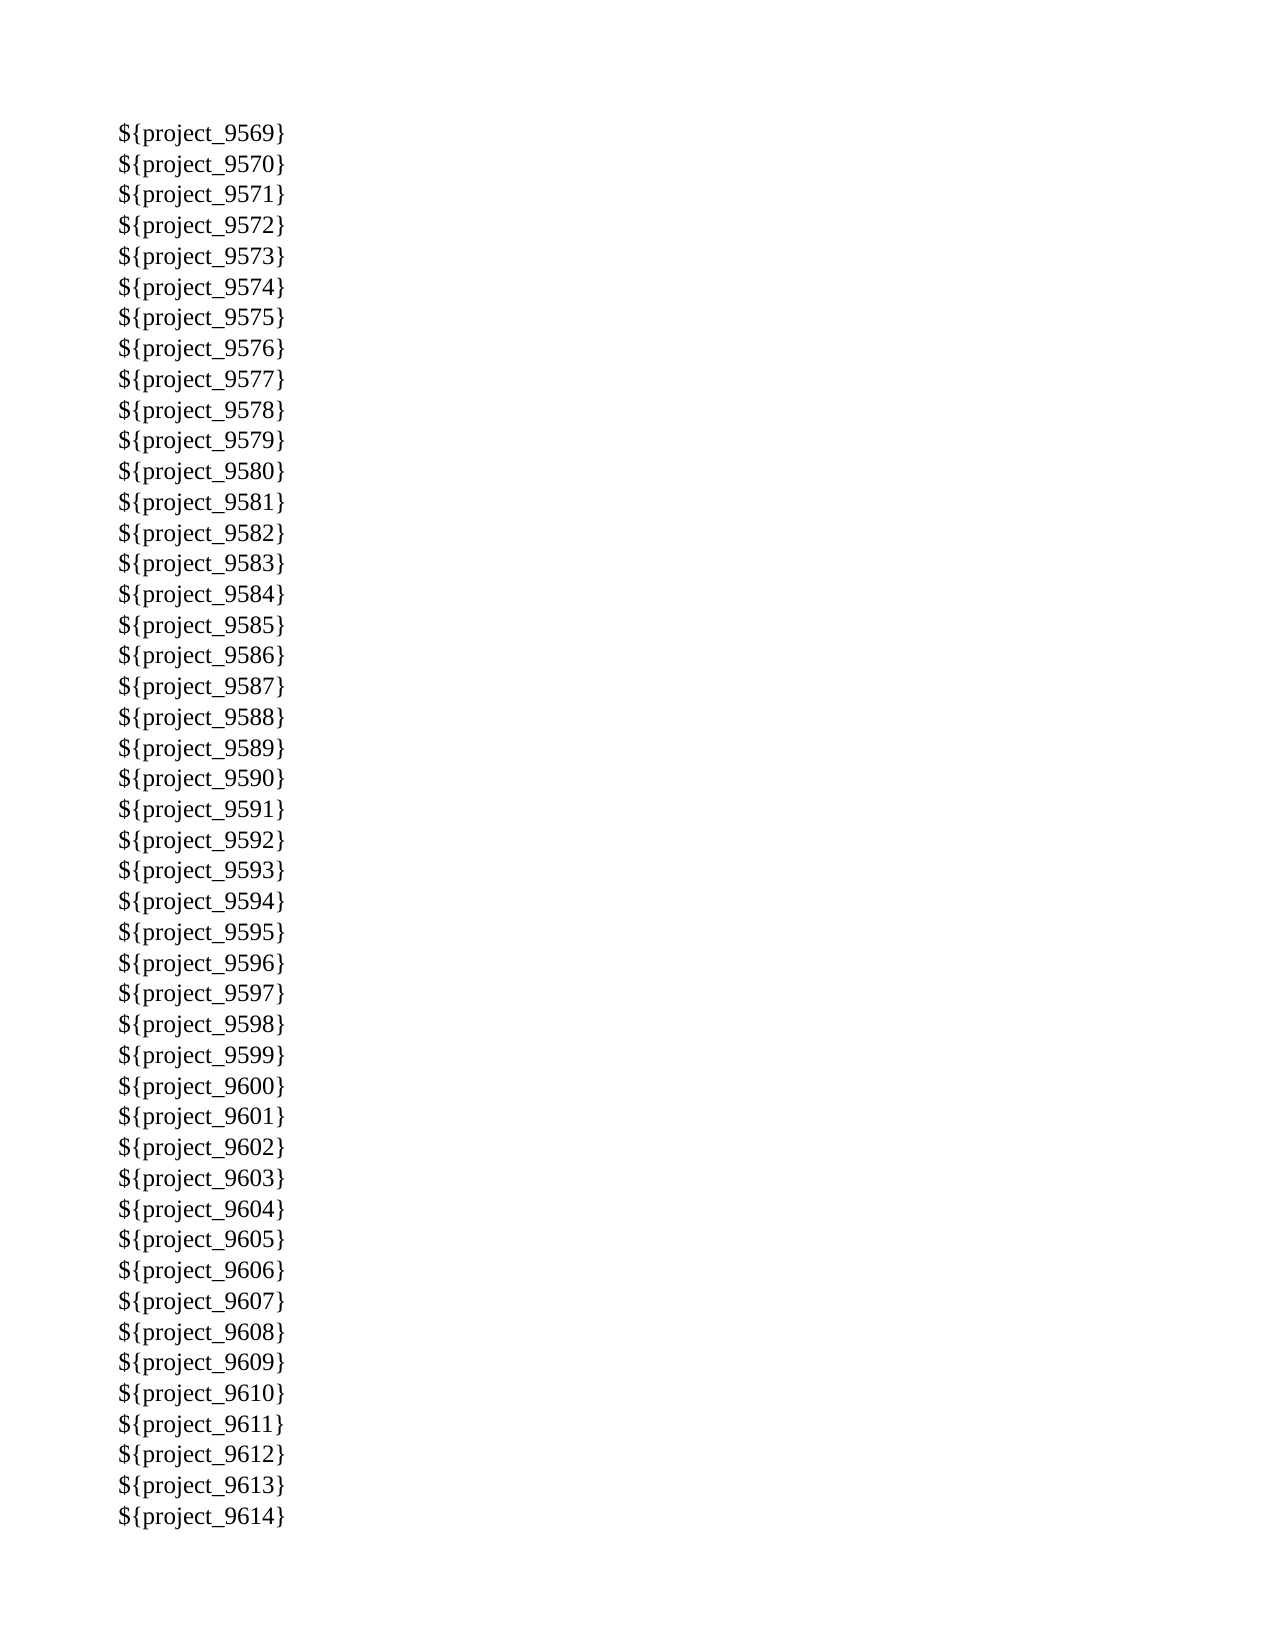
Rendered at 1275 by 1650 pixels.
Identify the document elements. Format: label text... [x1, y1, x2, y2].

text ${project_9595} [118, 917, 1157, 946]
text ${project_9598} [118, 1009, 1157, 1038]
text ${project_9572} [118, 210, 1157, 239]
text ${project_9573} [118, 241, 1157, 270]
text ${project_9600} [118, 1071, 1157, 1099]
text ${project_9583} [118, 548, 1157, 577]
text ${project_9609} [118, 1347, 1157, 1376]
text ${project_9589} [118, 733, 1157, 761]
text ${project_9570} [118, 149, 1157, 178]
text ${project_9603} [118, 1163, 1157, 1192]
text ${project_9592} [118, 825, 1157, 854]
text ${project_9611} [118, 1409, 1157, 1437]
text ${project_9578} [118, 395, 1157, 423]
text ${project_9593} [118, 856, 1157, 884]
text ${project_9602} [118, 1132, 1157, 1161]
text ${project_9608} [118, 1317, 1157, 1345]
text ${project_9597} [118, 978, 1157, 1007]
text ${project_9587} [118, 671, 1157, 700]
text ${project_9579} [118, 425, 1157, 454]
text ${project_9576} [118, 333, 1157, 362]
text ${project_9601} [118, 1101, 1157, 1130]
text ${project_9599} [118, 1040, 1157, 1069]
text ${project_9607} [118, 1286, 1157, 1314]
text ${project_9610} [118, 1378, 1157, 1407]
text ${project_9586} [118, 641, 1157, 669]
text ${project_9604} [118, 1194, 1157, 1222]
text ${project_9612} [118, 1439, 1157, 1468]
text ${project_9581} [118, 487, 1157, 516]
text ${project_9571} [118, 179, 1157, 208]
text ${project_9605} [118, 1224, 1157, 1253]
text ${project_9591} [118, 794, 1157, 823]
text ${project_9574} [118, 272, 1157, 301]
text ${project_9585} [118, 610, 1157, 638]
text ${project_9575} [118, 302, 1157, 331]
text ${project_9580} [118, 456, 1157, 485]
text ${project_9588} [118, 702, 1157, 731]
text ${project_9582} [118, 518, 1157, 546]
text ${project_9596} [118, 948, 1157, 977]
text ${project_9606} [118, 1255, 1157, 1284]
text ${project_9569} [118, 118, 1157, 147]
text ${project_9590} [118, 763, 1157, 792]
text ${project_9614} [118, 1501, 1157, 1530]
text ${project_9613} [118, 1470, 1157, 1499]
text ${project_9577} [118, 364, 1157, 393]
text ${project_9594} [118, 886, 1157, 915]
text ${project_9584} [118, 579, 1157, 608]
